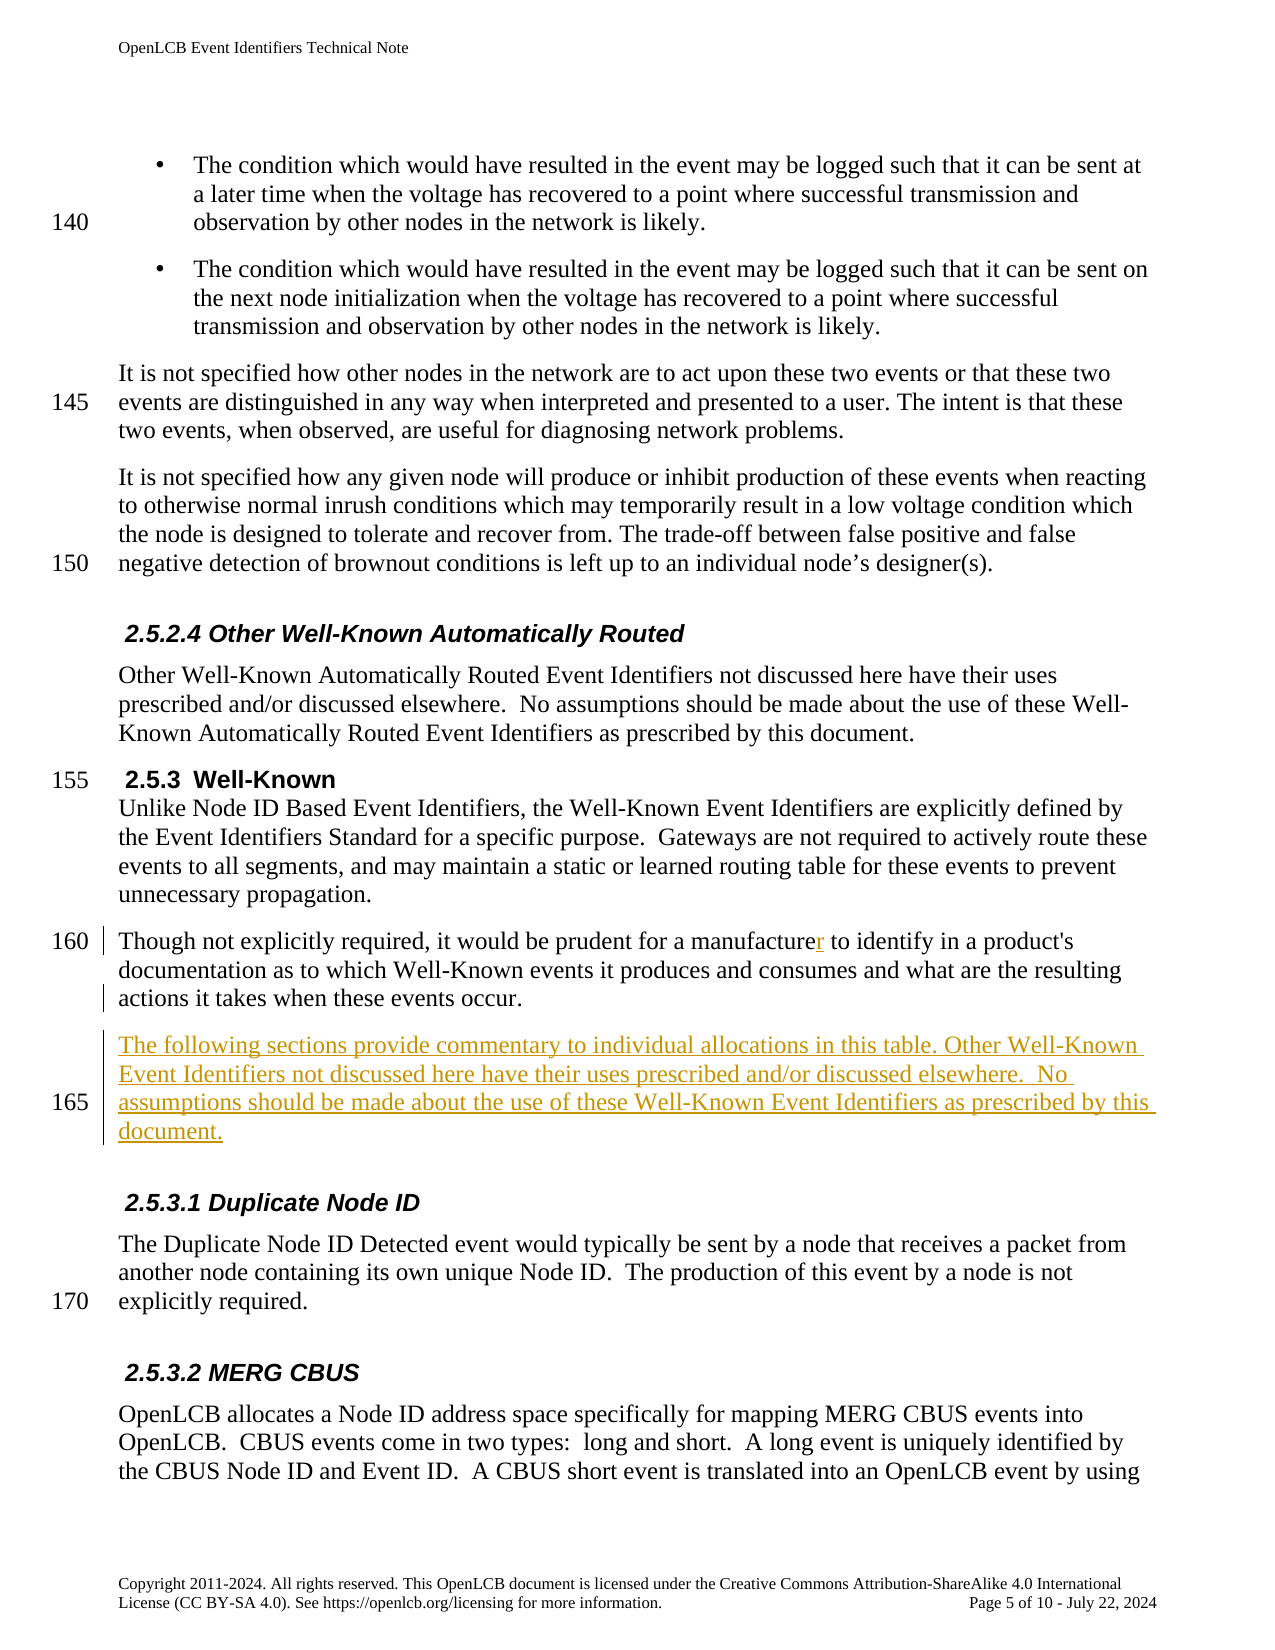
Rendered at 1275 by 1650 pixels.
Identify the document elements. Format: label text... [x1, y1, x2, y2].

subtitle Duplicate Node ID [118, 1188, 1157, 1216]
text OpenLCB allocates a Node ID address space specifically for mapping MERG CBUS events into OpenLCB. CBUS events come in two types: long and short. A long event is uniquely identified by the CBUS Node ID and Event ID. A CBUS short event is translated into an OpenLCB event by using [118, 1399, 1157, 1485]
list The condition which would have resulted in the event may be logged such that it can be sent at a later time when the voltage has recovered to a point where successful transmission and observation by other nodes in the network is likely. [156, 150, 1157, 236]
subtitle Well-Known [118, 764, 1157, 793]
text Other Well-Known Automatically Routed Event Identifiers not discussed here have their uses prescribed and/or discussed elsewhere. No assumptions should be made about the use of these Well-Known Automatically Routed Event Identifiers as prescribed by this document. [118, 661, 1157, 747]
text It is not specified how other nodes in the network are to act upon these two events or that these two events are distinguished in any way when interpreted and presented to a user. The intent is that these two events, when observed, are useful for diagnosing network problems. [118, 358, 1157, 444]
text The following sections provide commentary to individual allocations in this table. Other Well-Known Event Identifiers not discussed here have their uses prescribed and/or discussed elsewhere. No assumptions should be made about the use of these Well-Known Event Identifiers as prescribed by this document. [118, 1030, 1157, 1145]
list The condition which would have resulted in the event may be logged such that it can be sent on the next node initialization when the voltage has recovered to a point where successful transmission and observation by other nodes in the network is likely. [156, 254, 1157, 340]
subtitle Other Well-Known Automatically Routed [118, 619, 1157, 648]
text Unlike Node ID Based Event Identifiers, the Well-Known Event Identifiers are explicitly defined by the Event Identifiers Standard for a specific purpose. Gateways are not required to actively route these events to all segments, and may maintain a static or learned routing table for these events to prevent unnecessary propagation. [118, 793, 1157, 908]
text It is not specified how any given node will produce or inhibit production of these events when reacting to otherwise normal inrush conditions which may temporarily result in a low voltage condition which the node is designed to tolerate and recover from. The trade-off between false positive and false negative detection of brownout conditions is left up to an individual node’s designer(s). [118, 462, 1157, 577]
text Though not explicitly required, it would be prudent for a manufacturer to identify in a product's documentation as to which Well-Known events it produces and consumes and what are the resulting actions it takes when these events occur. [118, 926, 1157, 1012]
subtitle MERG CBUS [118, 1358, 1157, 1386]
text The Duplicate Node ID Detected event would typically be sent by a node that receives a packet from another node containing its own unique Node ID. The production of this event by a node is not explicitly required. [118, 1229, 1157, 1315]
